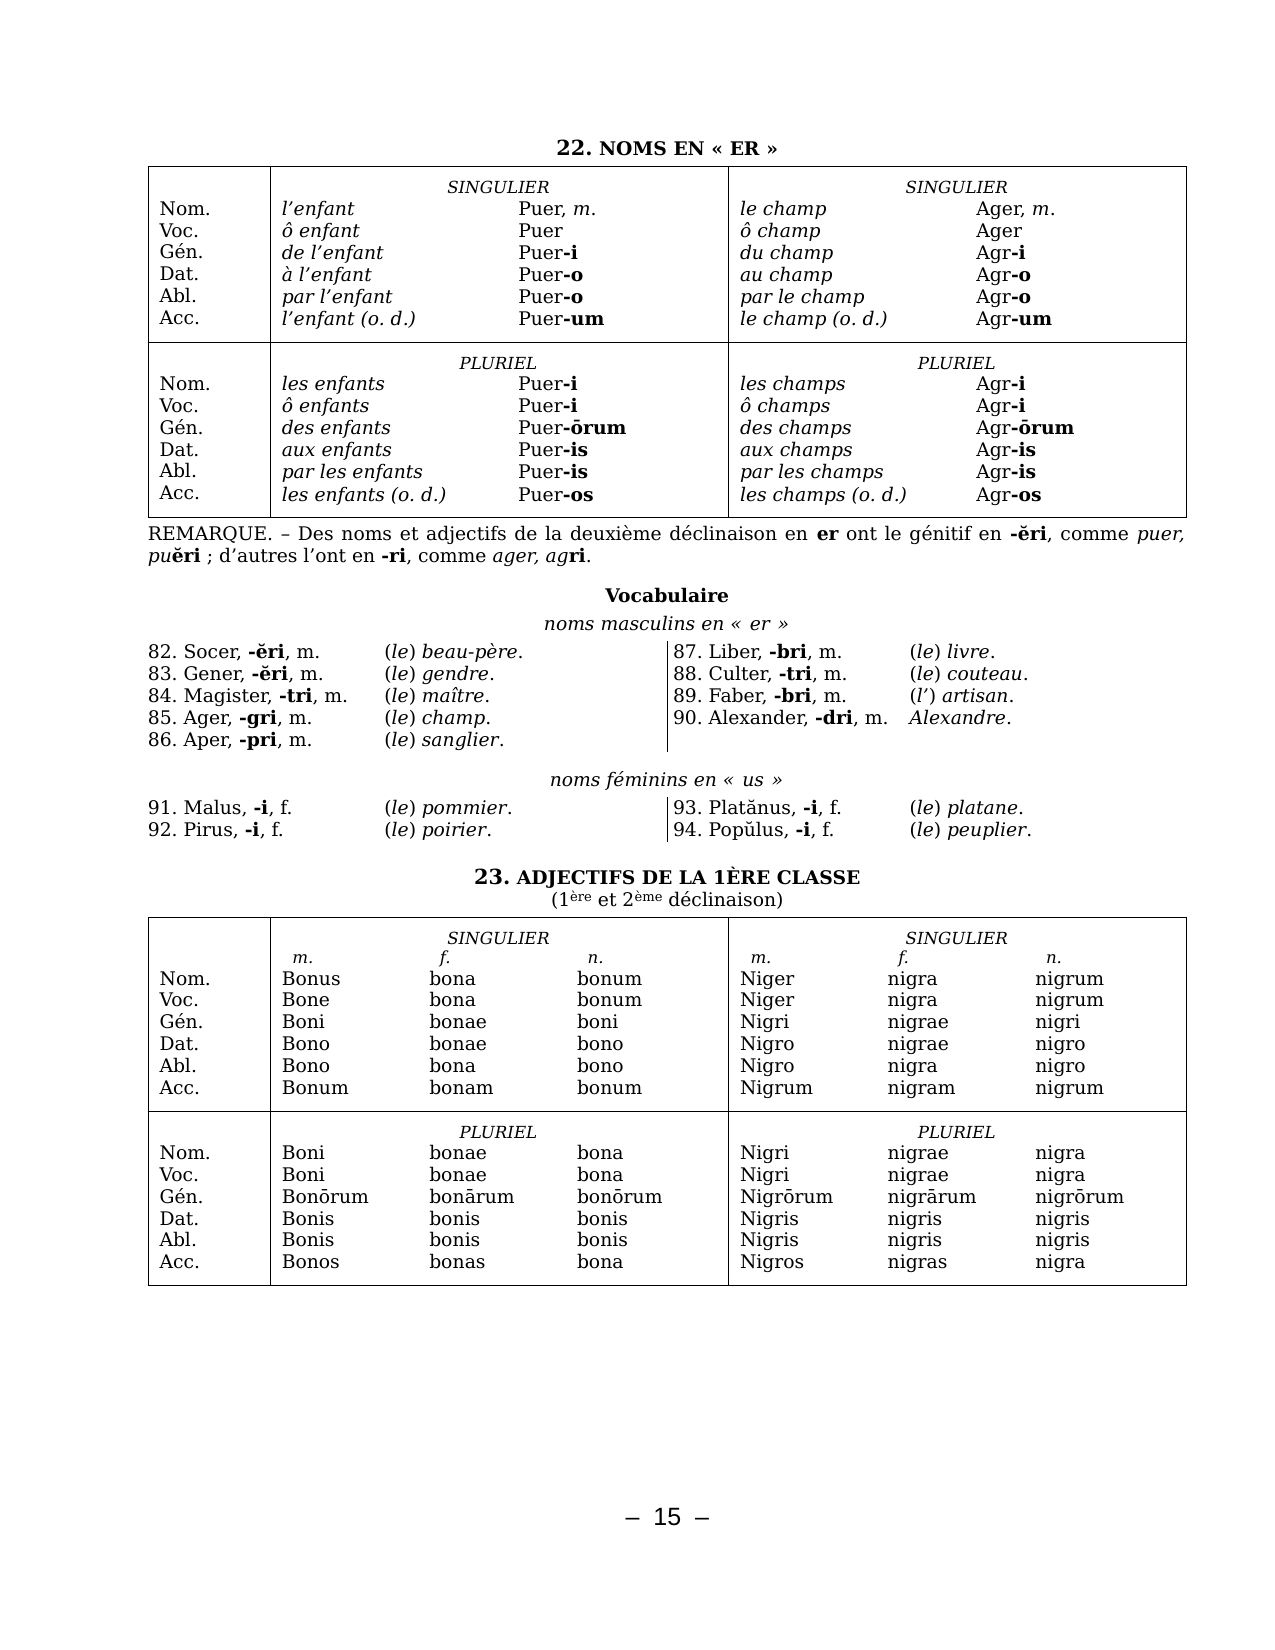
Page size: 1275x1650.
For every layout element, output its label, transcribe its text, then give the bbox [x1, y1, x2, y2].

text 22. NOMS EN « ER » [148, 136, 1186, 161]
text 87. Liber, -bri, m. (le) livre. 88. Culter, -tri, m. (le) couteau. 89. Faber, -bri, m. (l’) artisan. 90. Alexander, -dri, m. Alexandre. [673, 641, 1186, 729]
table_header Nom. Voc. Gén. Dat. Abl. Acc. [149, 343, 270, 517]
table_header PLURIEL Nigri nigrae nigra Nigri nigrae nigra Nigrōrum nigrārum nigrōrum Nigris nigris nigris Nigris nigris nigris Nigros nigras nigra [729, 1112, 1186, 1285]
text 82. Socer, -ĕri, m. (le) beau-père. 83. Gener, -ĕri, m. (le) gendre. 84. Magister, -tri, m. (le) maître. 85. Ager, -gri, m. (le) champ. 86. Aper, -pri, m. (le) sanglier. [148, 641, 661, 751]
table_header SINGULIER le champ Ager, m. ô champ Ager du champ Agr-i au champ Agr-o par le champ Agr-o le champ (o. d.) Agr-um [729, 167, 1186, 342]
text REMARQUE. – Des noms et adjectifs de la deuxième déclinaison en er ont le génitif en -ĕri, comme puer, puĕri ; d’autres l’ont en -ri, comme ager, agri. [148, 523, 1186, 567]
text 91. Malus, -i, f. (le) pommier. 92. Pirus, -i, f. (le) poirier. [148, 797, 661, 841]
text 93. Platănus, -i, f. (le) platane. 94. Popŭlus, -i, f. (le) peuplier. [673, 797, 1186, 841]
table_header PLURIEL les enfants Puer-i ô enfants Puer-i des enfants Puer-ōrum aux enfants Puer-is par les enfants Puer-is les enfants (o. d.) Puer-os [271, 343, 728, 517]
table_header Nom. Voc. Gén. Dat. Abl. Acc. [149, 918, 270, 1111]
table_header SINGULIER l’enfant Puer, m. ô enfant Puer de l’enfant Puer-i à l’enfant Puer-o par l’enfant Puer-o l’enfant (o. d.) Puer-um [271, 167, 728, 342]
text noms masculins en « er » [148, 613, 1186, 635]
table_header SINGULIER m. f. n. Niger nigra nigrum Niger nigra nigrum Nigri nigrae nigri Nigro nigrae nigro Nigro nigra nigro Nigrum nigram nigrum [729, 918, 1186, 1111]
table_header PLURIEL les champs Agr-i ô champs Agr-i des champs Agr-ōrum aux champs Agr-is par les champs Agr-is les champs (o. d.) Agr-os [729, 343, 1186, 517]
table_header PLURIEL Boni bonae bona Boni bonae bona Bonōrum bonārum bonōrum Bonis bonis bonis Bonis bonis bonis Bonos bonas bona [271, 1112, 728, 1285]
table_header Nom. Voc. Gén. Dat. Abl. Acc. [149, 167, 270, 342]
table_header SINGULIER m. f. n. Bonus bona bonum Bone bona bonum Boni bonae boni Bono bonae bono Bono bona bono Bonum bonam bonum [271, 918, 728, 1111]
text 23. ADJECTIFS DE LA 1ÈRE CLASSE (1ère et 2ème déclinaison) [148, 865, 1186, 911]
text Vocabulaire [148, 585, 1186, 607]
table_header Nom. Voc. Gén. Dat. Abl. Acc. [149, 1112, 270, 1285]
text noms féminins en « us » [148, 769, 1186, 791]
